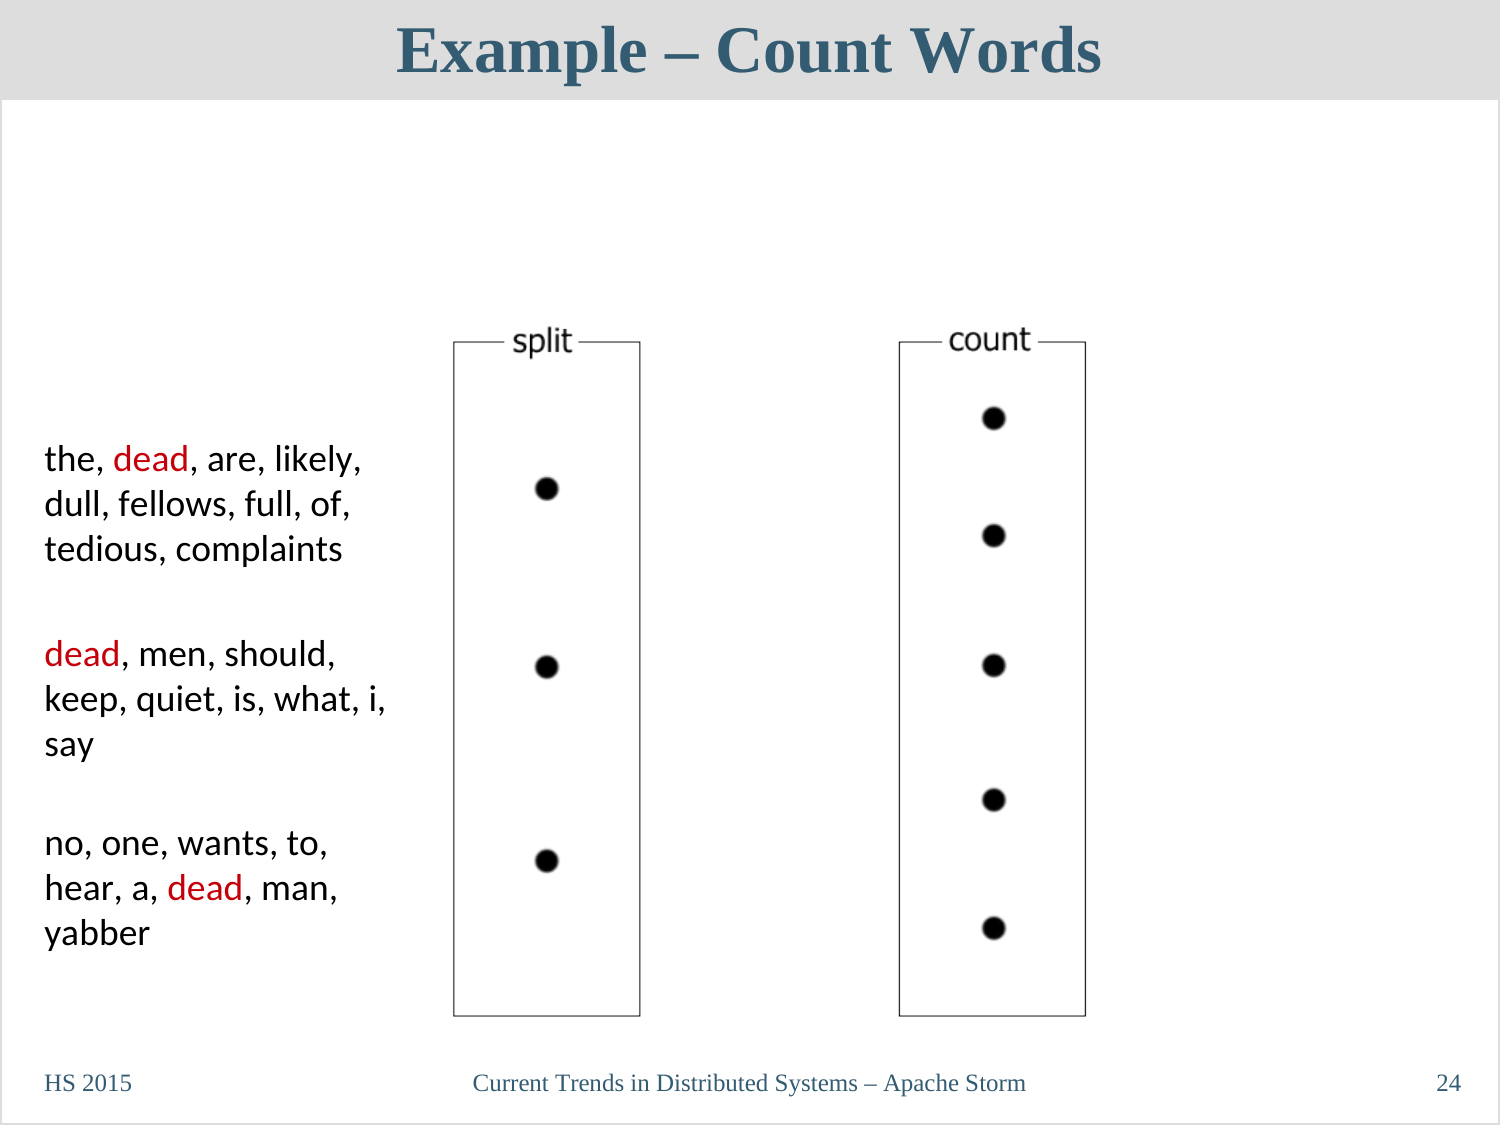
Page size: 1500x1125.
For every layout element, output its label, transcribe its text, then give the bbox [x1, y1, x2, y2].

text_box dead, men, should, keep, quiet, is, what, i, say [29, 621, 414, 772]
picture [0, 96, 1496, 1125]
title Example – Count Words [0, 0, 1500, 100]
text_box the, dead, are, likely, dull, fellows, full, of, tedious, complaints [29, 426, 414, 577]
text_box no, one, wants, to, hear, a, dead, man, yabber [29, 810, 414, 961]
